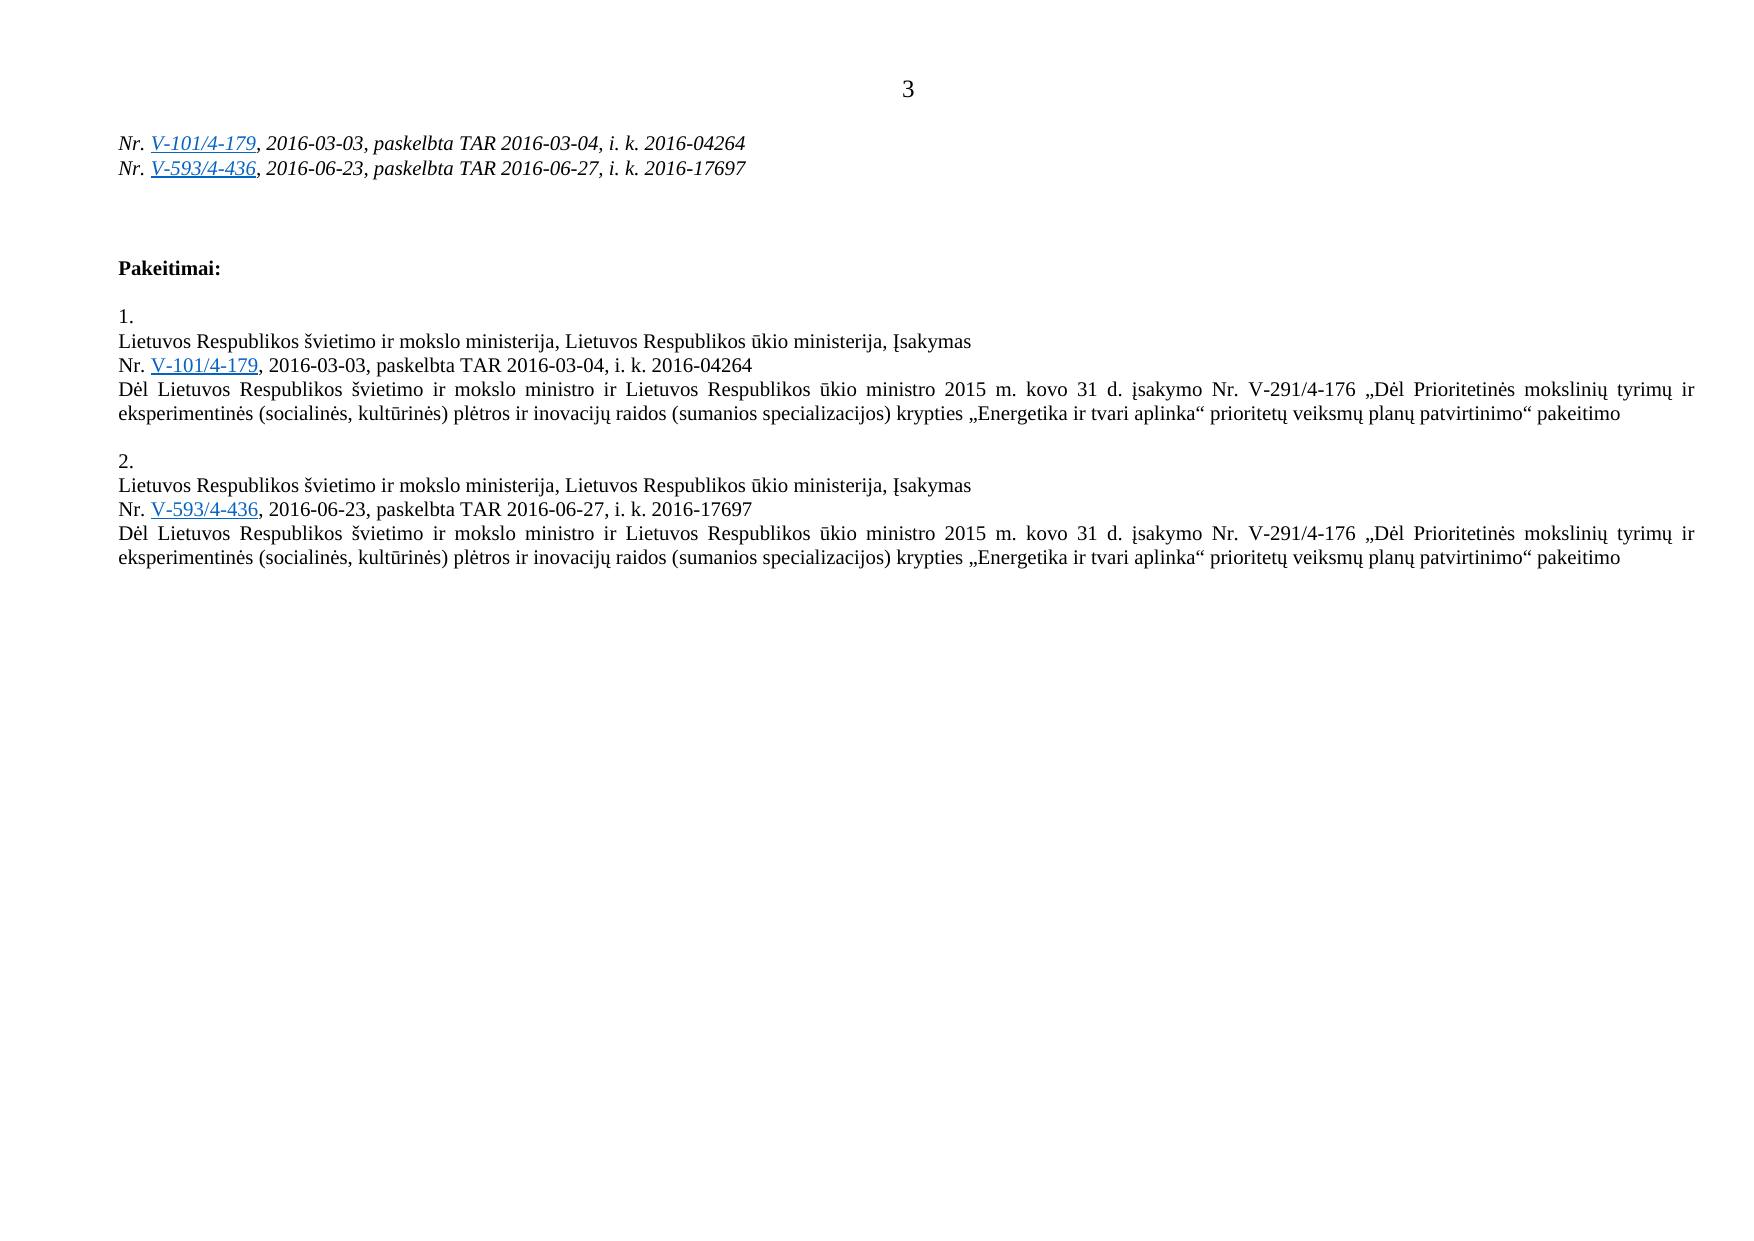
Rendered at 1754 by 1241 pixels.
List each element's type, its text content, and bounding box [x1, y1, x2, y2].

text Dėl Lietuvos Respublikos švietimo ir mokslo ministro ir Lietuvos Respublikos ūkio ministro 2015 m. kovo 31 d. įsakymo Nr. V-291/4-176 „Dėl Prioritetinės mokslinių tyrimų ir eksperimentinės (socialinės, kultūrinės) plėtros ir inovacijų raidos (sumanios specializacijos) krypties „Energetika ir tvari aplinka“ prioritetų veiksmų planų patvirtinimo“ pakeitimo [118, 377, 1698, 425]
text Nr. V-101/4-179, 2016-03-03, paskelbta TAR 2016-03-04, i. k. 2016-04264 [118, 353, 1698, 377]
text Lietuvos Respublikos švietimo ir mokslo ministerija, Lietuvos Respublikos ūkio ministerija, Įsakymas [118, 473, 1698, 497]
text Lietuvos Respublikos švietimo ir mokslo ministerija, Lietuvos Respublikos ūkio ministerija, Įsakymas [118, 328, 1698, 353]
text 2. [118, 449, 1698, 473]
text Nr. V-593/4-436, 2016-06-23, paskelbta TAR 2016-06-27, i. k. 2016-17697 [118, 155, 1698, 179]
text Dėl Lietuvos Respublikos švietimo ir mokslo ministro ir Lietuvos Respublikos ūkio ministro 2015 m. kovo 31 d. įsakymo Nr. V-291/4-176 „Dėl Prioritetinės mokslinių tyrimų ir eksperimentinės (socialinės, kultūrinės) plėtros ir inovacijų raidos (sumanios specializacijos) krypties „Energetika ir tvari aplinka“ prioritetų veiksmų planų patvirtinimo“ pakeitimo [118, 521, 1698, 569]
text 1. [118, 304, 1698, 328]
text Pakeitimai: [118, 256, 1698, 280]
text Nr. V-593/4-436, 2016-06-23, paskelbta TAR 2016-06-27, i. k. 2016-17697 [118, 497, 1698, 521]
text Nr. V-101/4-179, 2016-03-03, paskelbta TAR 2016-03-04, i. k. 2016-04264 [118, 131, 1698, 155]
